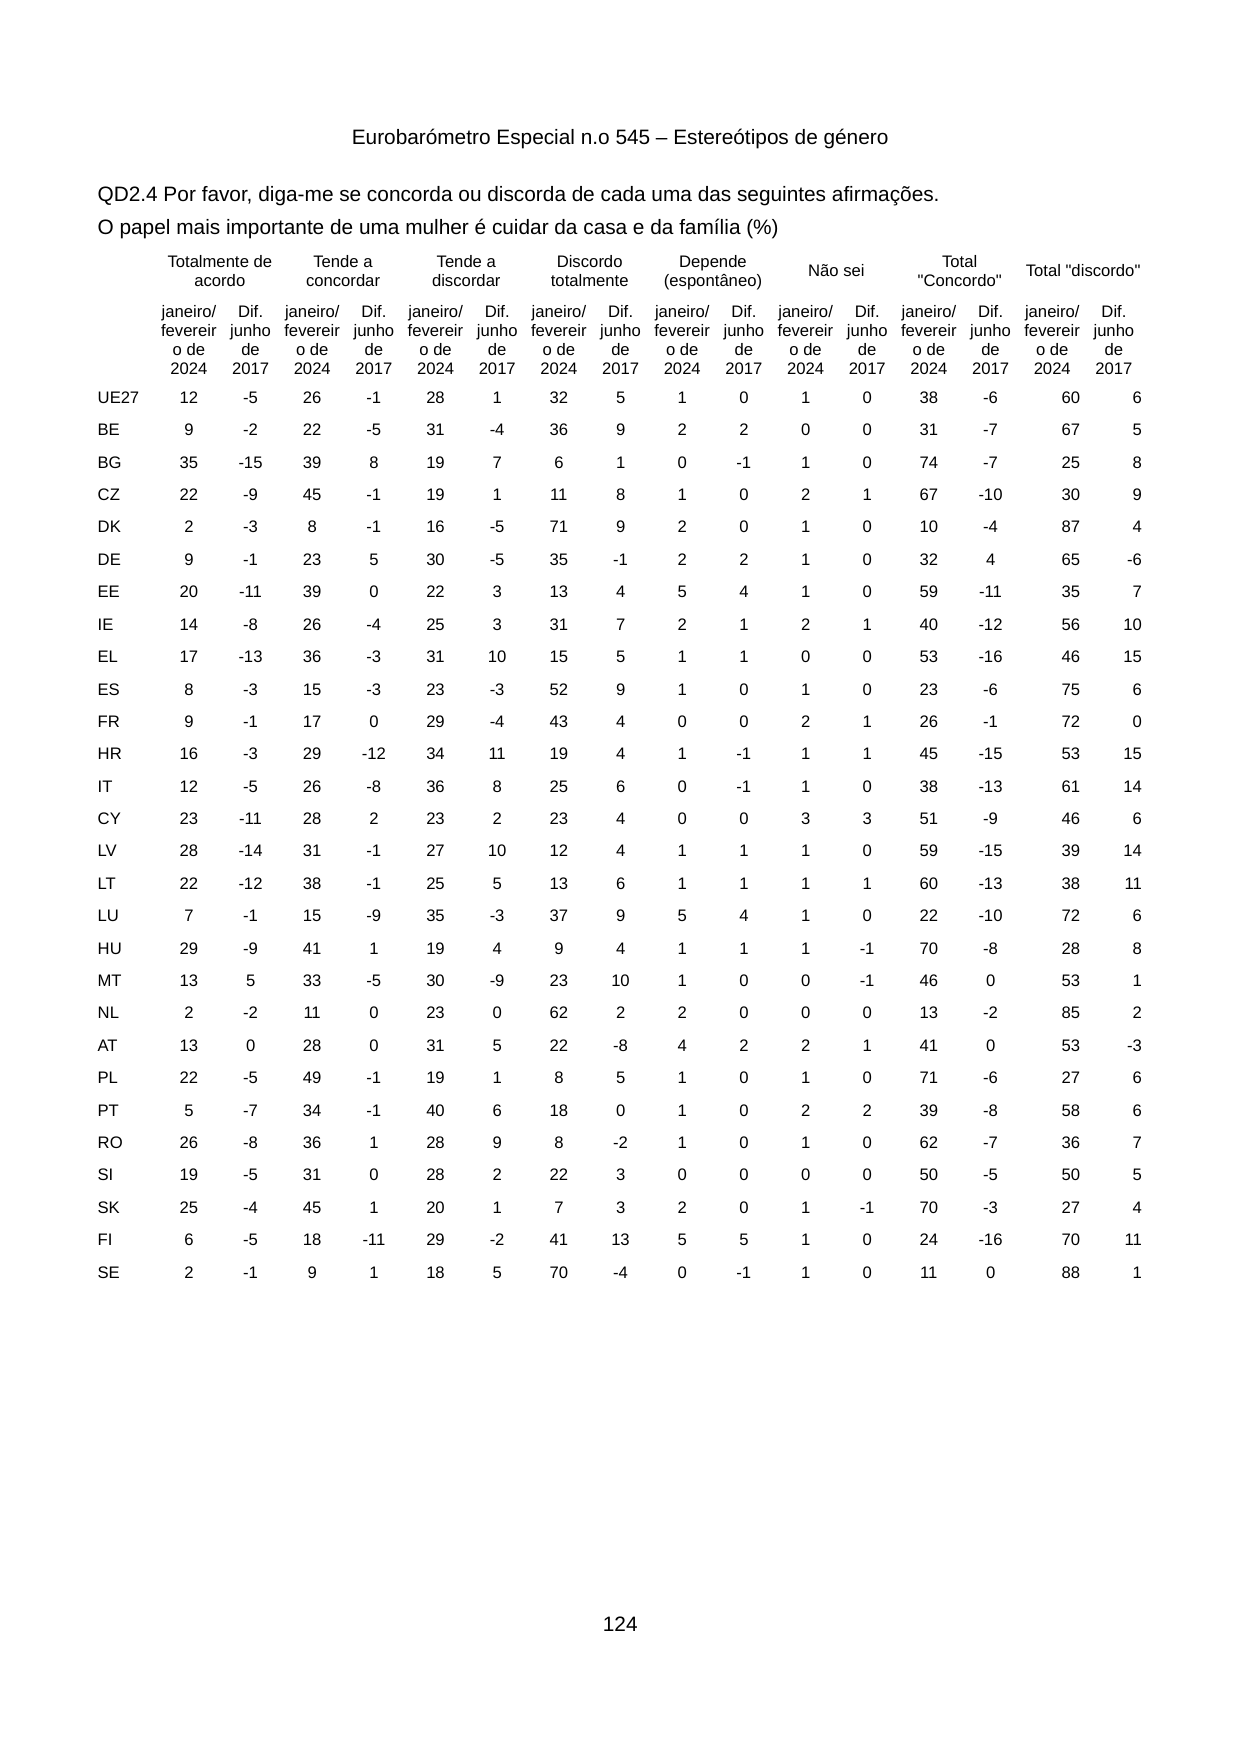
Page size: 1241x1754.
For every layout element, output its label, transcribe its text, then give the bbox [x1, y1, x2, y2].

table_cell 53 [898, 640, 959, 673]
table_cell 1 [836, 608, 898, 640]
table_cell 0 [836, 673, 898, 705]
table_cell 72 [1021, 900, 1083, 932]
table_cell 41 [898, 1029, 959, 1061]
table_cell -9 [220, 478, 281, 511]
table_cell 5 [1083, 414, 1144, 446]
table_cell 5 [651, 1224, 713, 1256]
table_cell -3 [220, 738, 281, 770]
table_cell 8 [1083, 932, 1144, 964]
table_cell -5 [220, 1224, 281, 1256]
table_cell 1 [343, 1256, 404, 1288]
table_cell -12 [220, 867, 281, 899]
table_cell 1 [466, 478, 528, 511]
table_cell [95, 299, 158, 381]
table_cell FI [95, 1224, 158, 1256]
table_cell janeiro/fevereiro de 2024 [775, 299, 836, 381]
table_cell -2 [220, 997, 281, 1029]
table_cell -9 [960, 802, 1021, 835]
table_cell 15 [528, 640, 589, 673]
table_cell 1 [775, 1256, 836, 1288]
table_cell 6 [466, 1094, 528, 1126]
table_cell BG [95, 446, 158, 478]
table_cell -3 [220, 673, 281, 705]
table_cell BE [95, 414, 158, 446]
table_cell 15 [1083, 640, 1144, 673]
table_cell -1 [343, 1061, 404, 1094]
table_cell 59 [898, 576, 959, 608]
table_cell 28 [405, 381, 466, 413]
table_cell 36 [528, 414, 589, 446]
table_cell 1 [651, 478, 713, 511]
table_cell 6 [528, 446, 589, 478]
table_cell 3 [466, 576, 528, 608]
table_cell 19 [405, 1061, 466, 1094]
table_cell 1 [1083, 1256, 1144, 1288]
table_cell 16 [405, 511, 466, 543]
table_cell PL [95, 1061, 158, 1094]
table_cell 22 [158, 478, 219, 511]
table_cell 18 [405, 1256, 466, 1288]
table_cell 0 [343, 705, 404, 737]
table_cell 4 [590, 738, 651, 770]
table_cell 33 [281, 964, 343, 997]
table_cell 0 [220, 1029, 281, 1061]
table_cell 7 [1083, 576, 1144, 608]
table_cell 27 [405, 835, 466, 867]
table_cell 5 [651, 900, 713, 932]
table_cell 0 [713, 1159, 774, 1191]
table_cell -1 [713, 770, 774, 802]
table_cell 29 [281, 738, 343, 770]
table_cell 25 [405, 608, 466, 640]
table_cell 2 [651, 414, 713, 446]
table_cell 0 [836, 900, 898, 932]
table_cell -13 [220, 640, 281, 673]
table_cell 26 [898, 705, 959, 737]
table_cell 19 [405, 932, 466, 964]
table_cell 0 [713, 802, 774, 835]
table_cell 0 [713, 1094, 774, 1126]
table_cell 8 [466, 770, 528, 802]
table_cell 2 [651, 608, 713, 640]
table_cell -6 [960, 1061, 1021, 1094]
table_cell 0 [836, 835, 898, 867]
table_cell 31 [898, 414, 959, 446]
table_cell 2 [158, 997, 219, 1029]
table_cell 49 [281, 1061, 343, 1094]
table_cell -6 [960, 381, 1021, 413]
table_cell 0 [713, 381, 774, 413]
table_cell CY [95, 802, 158, 835]
table_cell 17 [281, 705, 343, 737]
table_cell Total "discordo" [1021, 243, 1144, 299]
table_cell 6 [1083, 1094, 1144, 1126]
table_cell IE [95, 608, 158, 640]
table_cell 59 [898, 835, 959, 867]
table_cell 1 [775, 543, 836, 576]
table_cell 6 [1083, 673, 1144, 705]
table_cell 0 [713, 997, 774, 1029]
table_cell 38 [281, 867, 343, 899]
table_cell 35 [158, 446, 219, 478]
table_cell 4 [590, 705, 651, 737]
table_cell Dif. junho de 2017 [466, 299, 528, 381]
table_cell 0 [960, 964, 1021, 997]
table_cell -11 [343, 1224, 404, 1256]
table_cell -5 [466, 543, 528, 576]
table_cell 88 [1021, 1256, 1083, 1288]
table_cell 8 [590, 478, 651, 511]
table_cell 46 [1021, 802, 1083, 835]
table_cell 53 [1021, 964, 1083, 997]
table_cell 1 [651, 964, 713, 997]
table_cell 70 [1021, 1224, 1083, 1256]
table_cell -1 [343, 511, 404, 543]
table_cell 0 [836, 543, 898, 576]
table_cell 4 [713, 900, 774, 932]
table_cell 25 [405, 867, 466, 899]
table_cell 2 [775, 1029, 836, 1061]
table_cell 2 [775, 705, 836, 737]
table_cell 0 [836, 1256, 898, 1288]
table_cell -7 [960, 1126, 1021, 1159]
table_cell 26 [281, 770, 343, 802]
table_cell 31 [405, 1029, 466, 1061]
table_cell 5 [466, 1029, 528, 1061]
table_cell 28 [158, 835, 219, 867]
table_cell 15 [1083, 738, 1144, 770]
table_cell 11 [466, 738, 528, 770]
table_cell 41 [528, 1224, 589, 1256]
table_cell 3 [590, 1191, 651, 1223]
table_cell -11 [960, 576, 1021, 608]
table_cell 0 [343, 997, 404, 1029]
table_cell 13 [590, 1224, 651, 1256]
table_cell 2 [158, 511, 219, 543]
table_cell janeiro/fevereiro de 2024 [528, 299, 589, 381]
table_cell 13 [898, 997, 959, 1029]
table_cell 6 [590, 867, 651, 899]
table_cell 1 [713, 835, 774, 867]
table_cell 1 [775, 511, 836, 543]
table_cell ES [95, 673, 158, 705]
table_cell Depende (espontâneo) [651, 243, 774, 299]
table_cell -3 [466, 673, 528, 705]
table_cell 2 [651, 511, 713, 543]
table_cell Dif. junho de 2017 [836, 299, 898, 381]
table_cell 1 [775, 770, 836, 802]
table_cell Dif. junho de 2017 [220, 299, 281, 381]
table_cell 1 [775, 867, 836, 899]
table_cell LU [95, 900, 158, 932]
table_cell 1 [590, 446, 651, 478]
table_cell -2 [960, 997, 1021, 1029]
table_cell 14 [1083, 770, 1144, 802]
table_cell 1 [775, 1126, 836, 1159]
table_cell 39 [1021, 835, 1083, 867]
table_cell NL [95, 997, 158, 1029]
table_cell 2 [158, 1256, 219, 1288]
table_cell janeiro/fevereiro de 2024 [1021, 299, 1083, 381]
table_cell -1 [343, 1094, 404, 1126]
table_cell 9 [466, 1126, 528, 1159]
table_cell Tende a discordar [405, 243, 528, 299]
table_cell -16 [960, 1224, 1021, 1256]
table_cell 23 [405, 673, 466, 705]
table_cell 0 [343, 576, 404, 608]
table_cell 2 [775, 1094, 836, 1126]
table_cell -4 [466, 705, 528, 737]
table_cell 31 [528, 608, 589, 640]
table_cell 1 [775, 835, 836, 867]
table_cell 0 [960, 1256, 1021, 1288]
table_cell 0 [713, 1191, 774, 1223]
table_cell 0 [651, 770, 713, 802]
table_cell 60 [898, 867, 959, 899]
table_cell -11 [220, 802, 281, 835]
table_cell 1 [651, 867, 713, 899]
table_cell 2 [836, 1094, 898, 1126]
table_cell 35 [528, 543, 589, 576]
table_cell 25 [1021, 446, 1083, 478]
table_cell 39 [281, 576, 343, 608]
table_cell 18 [281, 1224, 343, 1256]
table_cell 1 [836, 1029, 898, 1061]
table_cell 62 [898, 1126, 959, 1159]
table_cell 70 [528, 1256, 589, 1288]
table_cell 39 [898, 1094, 959, 1126]
table_cell Discordo totalmente [528, 243, 651, 299]
table_cell 1 [775, 576, 836, 608]
table_cell 0 [713, 705, 774, 737]
table_cell 9 [590, 511, 651, 543]
table_cell PT [95, 1094, 158, 1126]
table_cell -2 [220, 414, 281, 446]
table_cell 0 [343, 1029, 404, 1061]
table_cell [95, 243, 158, 299]
table_cell Dif. junho de 2017 [713, 299, 774, 381]
table_cell 20 [158, 576, 219, 608]
table_cell AT [95, 1029, 158, 1061]
table_cell 2 [343, 802, 404, 835]
table_cell 50 [1021, 1159, 1083, 1191]
table_cell 0 [651, 446, 713, 478]
table_cell 0 [775, 1159, 836, 1191]
table_cell -6 [1083, 543, 1144, 576]
table_cell 0 [713, 673, 774, 705]
table_cell 39 [281, 446, 343, 478]
table_cell UE27 [95, 381, 158, 413]
table_cell 71 [528, 511, 589, 543]
table_cell 2 [651, 1191, 713, 1223]
table_cell 5 [713, 1224, 774, 1256]
table_cell 8 [343, 446, 404, 478]
table_cell -1 [713, 1256, 774, 1288]
table_cell DK [95, 511, 158, 543]
table_cell -11 [220, 576, 281, 608]
table_cell -10 [960, 478, 1021, 511]
table_cell 28 [405, 1159, 466, 1191]
table_cell -13 [960, 770, 1021, 802]
table_cell 4 [960, 543, 1021, 576]
table_cell 1 [775, 738, 836, 770]
table_cell -9 [466, 964, 528, 997]
table_cell 9 [528, 932, 589, 964]
table_cell 30 [405, 543, 466, 576]
table_cell 5 [590, 640, 651, 673]
table_cell 2 [713, 543, 774, 576]
table_cell 0 [836, 1126, 898, 1159]
table_cell 11 [1083, 867, 1144, 899]
table_cell -1 [220, 900, 281, 932]
table_cell 1 [775, 1191, 836, 1223]
table_cell -8 [220, 608, 281, 640]
table_cell 11 [281, 997, 343, 1029]
table_cell -1 [343, 478, 404, 511]
table_cell -7 [220, 1094, 281, 1126]
table_cell 53 [1021, 1029, 1083, 1061]
table_cell 17 [158, 640, 219, 673]
table_cell -1 [220, 543, 281, 576]
table_cell 19 [528, 738, 589, 770]
table_cell SI [95, 1159, 158, 1191]
table_cell 2 [775, 478, 836, 511]
table_cell 1 [343, 932, 404, 964]
table_cell 4 [590, 932, 651, 964]
table_cell 2 [775, 608, 836, 640]
table_cell -3 [1083, 1029, 1144, 1061]
table_cell IT [95, 770, 158, 802]
table_cell Dif. junho de 2017 [960, 299, 1021, 381]
table_cell 58 [1021, 1094, 1083, 1126]
table_cell 13 [528, 867, 589, 899]
table_cell -16 [960, 640, 1021, 673]
table_cell 27 [1021, 1191, 1083, 1223]
table_cell janeiro/fevereiro de 2024 [405, 299, 466, 381]
table_cell 2 [713, 414, 774, 446]
table_cell 23 [528, 802, 589, 835]
table_cell -1 [713, 738, 774, 770]
table_cell 0 [836, 576, 898, 608]
table_cell 45 [281, 478, 343, 511]
table_cell LT [95, 867, 158, 899]
table_cell 24 [898, 1224, 959, 1256]
table_cell 67 [898, 478, 959, 511]
table_cell MT [95, 964, 158, 997]
table_cell 0 [836, 414, 898, 446]
table_cell 1 [836, 867, 898, 899]
table_cell 71 [898, 1061, 959, 1094]
table_cell 60 [1021, 381, 1083, 413]
table_cell -5 [343, 964, 404, 997]
table_cell 19 [405, 446, 466, 478]
table_cell 0 [836, 511, 898, 543]
table_cell 11 [528, 478, 589, 511]
table_cell 56 [1021, 608, 1083, 640]
table_cell 25 [158, 1191, 219, 1223]
table_cell 10 [466, 835, 528, 867]
table_cell 1 [651, 835, 713, 867]
table_cell 5 [590, 1061, 651, 1094]
table_cell 30 [1021, 478, 1083, 511]
table_cell 5 [651, 576, 713, 608]
table_cell -1 [836, 932, 898, 964]
table_cell 0 [775, 964, 836, 997]
table_cell 26 [281, 381, 343, 413]
table_cell 15 [281, 673, 343, 705]
table_cell 22 [158, 867, 219, 899]
table_cell -8 [960, 1094, 1021, 1126]
table_cell 6 [1083, 381, 1144, 413]
table_cell -1 [220, 705, 281, 737]
table_cell 35 [405, 900, 466, 932]
table_cell 19 [158, 1159, 219, 1191]
table_cell 2 [466, 802, 528, 835]
table_cell -5 [220, 770, 281, 802]
table_cell DE [95, 543, 158, 576]
table_cell 0 [775, 414, 836, 446]
table_cell 4 [590, 835, 651, 867]
table_cell 9 [158, 543, 219, 576]
table_cell 36 [281, 640, 343, 673]
table_cell Total "Concordo" [898, 243, 1021, 299]
table_cell 0 [775, 997, 836, 1029]
table_cell 18 [528, 1094, 589, 1126]
table_cell -5 [220, 381, 281, 413]
table_cell -1 [960, 705, 1021, 737]
table_cell 1 [775, 1224, 836, 1256]
table_cell -13 [960, 867, 1021, 899]
table_cell 0 [590, 1094, 651, 1126]
table_cell HU [95, 932, 158, 964]
table_cell 4 [651, 1029, 713, 1061]
table_cell -1 [343, 835, 404, 867]
table_cell 2 [466, 1159, 528, 1191]
table_cell -12 [960, 608, 1021, 640]
table_cell -5 [466, 511, 528, 543]
table_cell 0 [775, 640, 836, 673]
table_cell EE [95, 576, 158, 608]
table_cell -10 [960, 900, 1021, 932]
table_cell -4 [220, 1191, 281, 1223]
table_cell 36 [1021, 1126, 1083, 1159]
table_cell 4 [590, 802, 651, 835]
table_cell 1 [1083, 964, 1144, 997]
table_cell Não sei [775, 243, 898, 299]
table_cell 65 [1021, 543, 1083, 576]
table_cell 41 [281, 932, 343, 964]
table_header QD2.4 Por favor, diga-me se concorda ou discorda de cada uma das seguintes afirmações. [95, 178, 1144, 210]
table_cell -1 [343, 867, 404, 899]
table_cell 1 [775, 900, 836, 932]
table_cell 0 [836, 381, 898, 413]
table_cell 2 [1083, 997, 1144, 1029]
table_cell 9 [281, 1256, 343, 1288]
table_cell 0 [651, 705, 713, 737]
table_cell -7 [960, 414, 1021, 446]
table_cell 4 [713, 576, 774, 608]
table_cell 34 [405, 738, 466, 770]
table_cell 52 [528, 673, 589, 705]
table_cell O papel mais importante de uma mulher é cuidar da casa e da família (%) [95, 210, 1144, 243]
table_cell -6 [960, 673, 1021, 705]
table_cell 43 [528, 705, 589, 737]
table_cell 0 [836, 997, 898, 1029]
table_cell 11 [1083, 1224, 1144, 1256]
table_cell 6 [1083, 802, 1144, 835]
table_cell -8 [960, 932, 1021, 964]
table_cell 4 [590, 576, 651, 608]
table_cell 9 [590, 673, 651, 705]
table_cell 29 [158, 932, 219, 964]
table_cell 1 [713, 867, 774, 899]
table_cell 5 [343, 543, 404, 576]
table_cell -15 [960, 738, 1021, 770]
table_cell 0 [836, 770, 898, 802]
table_cell -4 [466, 414, 528, 446]
table_cell 26 [158, 1126, 219, 1159]
table_cell -8 [220, 1126, 281, 1159]
table_cell -3 [220, 511, 281, 543]
table_cell -3 [343, 673, 404, 705]
table_cell 10 [590, 964, 651, 997]
table_cell 1 [651, 1061, 713, 1094]
table_cell 28 [281, 802, 343, 835]
table_cell 36 [281, 1126, 343, 1159]
table_cell 0 [836, 640, 898, 673]
table_cell 31 [405, 640, 466, 673]
table_cell 4 [466, 932, 528, 964]
table_cell 1 [775, 1061, 836, 1094]
table_cell 2 [713, 1029, 774, 1061]
table_cell 14 [158, 608, 219, 640]
table_cell 0 [713, 1061, 774, 1094]
table_cell 3 [836, 802, 898, 835]
table_cell 0 [713, 1126, 774, 1159]
table_cell 9 [158, 705, 219, 737]
table_cell 7 [528, 1191, 589, 1223]
table_cell 1 [651, 932, 713, 964]
table_cell 1 [466, 1191, 528, 1223]
table_cell 0 [1083, 705, 1144, 737]
table_cell 26 [281, 608, 343, 640]
table_cell -1 [836, 964, 898, 997]
table_cell 35 [1021, 576, 1083, 608]
table_cell -8 [590, 1029, 651, 1061]
table_cell 9 [1083, 478, 1144, 511]
table_cell 1 [775, 673, 836, 705]
table_cell 30 [405, 964, 466, 997]
table_cell 50 [898, 1159, 959, 1191]
table_cell 1 [651, 381, 713, 413]
table_cell 9 [158, 414, 219, 446]
table_cell 5 [466, 867, 528, 899]
table_cell LV [95, 835, 158, 867]
table_cell 13 [158, 1029, 219, 1061]
table_cell 1 [836, 738, 898, 770]
table_cell 8 [281, 511, 343, 543]
table_cell Totalmente de acordo [158, 243, 281, 299]
table_cell 40 [898, 608, 959, 640]
table_cell 5 [220, 964, 281, 997]
table_cell CZ [95, 478, 158, 511]
table_cell 13 [528, 576, 589, 608]
table_cell 0 [836, 446, 898, 478]
table_cell 0 [836, 1159, 898, 1191]
table_cell Tende a concordar [281, 243, 404, 299]
table_cell 53 [1021, 738, 1083, 770]
table_cell 10 [466, 640, 528, 673]
table_cell 1 [836, 478, 898, 511]
table_cell 0 [713, 964, 774, 997]
table_cell -5 [220, 1159, 281, 1191]
table_cell 74 [898, 446, 959, 478]
table_cell 70 [898, 932, 959, 964]
table_cell 9 [590, 900, 651, 932]
table_cell 1 [466, 381, 528, 413]
table_cell 8 [528, 1061, 589, 1094]
table_cell 1 [343, 1126, 404, 1159]
table_cell 32 [898, 543, 959, 576]
table_cell 5 [1083, 1159, 1144, 1191]
table_cell 15 [281, 900, 343, 932]
table_cell -1 [713, 446, 774, 478]
table_cell SE [95, 1256, 158, 1288]
table_cell 1 [775, 381, 836, 413]
table_cell 28 [1021, 932, 1083, 964]
table_cell 27 [1021, 1061, 1083, 1094]
table_cell 1 [775, 932, 836, 964]
table_cell SK [95, 1191, 158, 1223]
table_cell 7 [590, 608, 651, 640]
table_cell 28 [281, 1029, 343, 1061]
table_cell 13 [158, 964, 219, 997]
table_cell 4 [1083, 511, 1144, 543]
table_cell 31 [281, 1159, 343, 1191]
table_cell 61 [1021, 770, 1083, 802]
table_cell 1 [651, 1126, 713, 1159]
table_cell 3 [466, 608, 528, 640]
table_cell 14 [1083, 835, 1144, 867]
table_cell 6 [1083, 1061, 1144, 1094]
table_cell janeiro/fevereiro de 2024 [651, 299, 713, 381]
table_cell 34 [281, 1094, 343, 1126]
table_cell -5 [960, 1159, 1021, 1191]
table_cell 46 [1021, 640, 1083, 673]
table_cell -3 [466, 900, 528, 932]
table_cell 7 [1083, 1126, 1144, 1159]
table_cell 23 [405, 997, 466, 1029]
table_cell 36 [405, 770, 466, 802]
table_cell 23 [528, 964, 589, 997]
table_cell 23 [281, 543, 343, 576]
table_cell -1 [343, 381, 404, 413]
table_cell EL [95, 640, 158, 673]
table_cell 70 [898, 1191, 959, 1223]
table_cell -4 [590, 1256, 651, 1288]
table_cell 8 [158, 673, 219, 705]
table_cell 62 [528, 997, 589, 1029]
table_cell -1 [590, 543, 651, 576]
table_cell 12 [158, 770, 219, 802]
table_cell -7 [960, 446, 1021, 478]
table_cell -2 [590, 1126, 651, 1159]
table_cell 11 [898, 1256, 959, 1288]
table_cell -8 [343, 770, 404, 802]
table_cell 23 [405, 802, 466, 835]
table_cell 45 [281, 1191, 343, 1223]
table_cell -3 [960, 1191, 1021, 1223]
table_cell 31 [405, 414, 466, 446]
table_cell 0 [651, 802, 713, 835]
table_cell 1 [713, 640, 774, 673]
table_cell 5 [158, 1094, 219, 1126]
table_cell 1 [775, 446, 836, 478]
table_cell 0 [713, 478, 774, 511]
table_cell 0 [343, 1159, 404, 1191]
table_cell 0 [836, 1061, 898, 1094]
table_cell 32 [528, 381, 589, 413]
table_cell 9 [590, 414, 651, 446]
table_cell 22 [898, 900, 959, 932]
table_cell janeiro/fevereiro de 2024 [898, 299, 959, 381]
table_cell 29 [405, 705, 466, 737]
table_cell 6 [1083, 900, 1144, 932]
table_cell 8 [1083, 446, 1144, 478]
table_cell 3 [775, 802, 836, 835]
table_cell HR [95, 738, 158, 770]
table_cell janeiro/fevereiro de 2024 [158, 299, 219, 381]
table_cell -2 [466, 1224, 528, 1256]
table_cell -3 [343, 640, 404, 673]
table_cell 6 [590, 770, 651, 802]
table_cell 7 [466, 446, 528, 478]
table_cell 37 [528, 900, 589, 932]
table_cell 0 [466, 997, 528, 1029]
table_cell -5 [343, 414, 404, 446]
table_cell 29 [405, 1224, 466, 1256]
table_cell 28 [405, 1126, 466, 1159]
table_cell 0 [651, 1256, 713, 1288]
table_cell 75 [1021, 673, 1083, 705]
table_cell 5 [466, 1256, 528, 1288]
table_cell 3 [590, 1159, 651, 1191]
table_cell 10 [1083, 608, 1144, 640]
table_cell 8 [528, 1126, 589, 1159]
table_cell janeiro/fevereiro de 2024 [281, 299, 343, 381]
table_cell 1 [466, 1061, 528, 1094]
table_cell 1 [651, 738, 713, 770]
table_cell 1 [651, 1094, 713, 1126]
table_cell 23 [158, 802, 219, 835]
table_cell 85 [1021, 997, 1083, 1029]
table_cell 1 [343, 1191, 404, 1223]
table_cell 4 [1083, 1191, 1144, 1223]
table_cell 31 [281, 835, 343, 867]
table_cell 1 [836, 705, 898, 737]
table_cell 0 [651, 1159, 713, 1191]
table_cell 19 [405, 478, 466, 511]
table_cell -15 [220, 446, 281, 478]
table_cell -4 [960, 511, 1021, 543]
table_cell 45 [898, 738, 959, 770]
table_cell 22 [158, 1061, 219, 1094]
table_cell -4 [343, 608, 404, 640]
table_cell 2 [590, 997, 651, 1029]
table_cell 38 [898, 381, 959, 413]
table_cell 38 [1021, 867, 1083, 899]
table_cell 23 [898, 673, 959, 705]
table_cell 5 [590, 381, 651, 413]
table_cell 72 [1021, 705, 1083, 737]
table_cell -5 [220, 1061, 281, 1094]
table_cell -9 [343, 900, 404, 932]
table_cell -1 [220, 1256, 281, 1288]
table_cell -15 [960, 835, 1021, 867]
table_cell 0 [713, 511, 774, 543]
table_cell 2 [651, 543, 713, 576]
table_cell 1 [651, 673, 713, 705]
table_cell 87 [1021, 511, 1083, 543]
table_cell 67 [1021, 414, 1083, 446]
table_cell 40 [405, 1094, 466, 1126]
table_cell 0 [836, 1224, 898, 1256]
table_cell -9 [220, 932, 281, 964]
table_cell 0 [960, 1029, 1021, 1061]
table_cell 1 [713, 608, 774, 640]
table_cell Dif. junho de 2017 [1083, 299, 1144, 381]
table_cell RO [95, 1126, 158, 1159]
table_cell 25 [528, 770, 589, 802]
table_cell 22 [528, 1159, 589, 1191]
table_cell 10 [898, 511, 959, 543]
table_cell 7 [158, 900, 219, 932]
table_cell 22 [281, 414, 343, 446]
table_cell 38 [898, 770, 959, 802]
table_cell 51 [898, 802, 959, 835]
table_cell 1 [713, 932, 774, 964]
table_cell Dif. junho de 2017 [590, 299, 651, 381]
table_cell Dif. junho de 2017 [343, 299, 404, 381]
table_cell FR [95, 705, 158, 737]
table_cell 16 [158, 738, 219, 770]
table_cell 46 [898, 964, 959, 997]
table_cell 12 [158, 381, 219, 413]
table_cell 12 [528, 835, 589, 867]
table_cell 22 [528, 1029, 589, 1061]
table_cell -14 [220, 835, 281, 867]
table_cell 1 [651, 640, 713, 673]
table_cell 22 [405, 576, 466, 608]
table_cell 2 [651, 997, 713, 1029]
table_cell 20 [405, 1191, 466, 1223]
table_cell -12 [343, 738, 404, 770]
table_cell 6 [158, 1224, 219, 1256]
table_cell -1 [836, 1191, 898, 1223]
